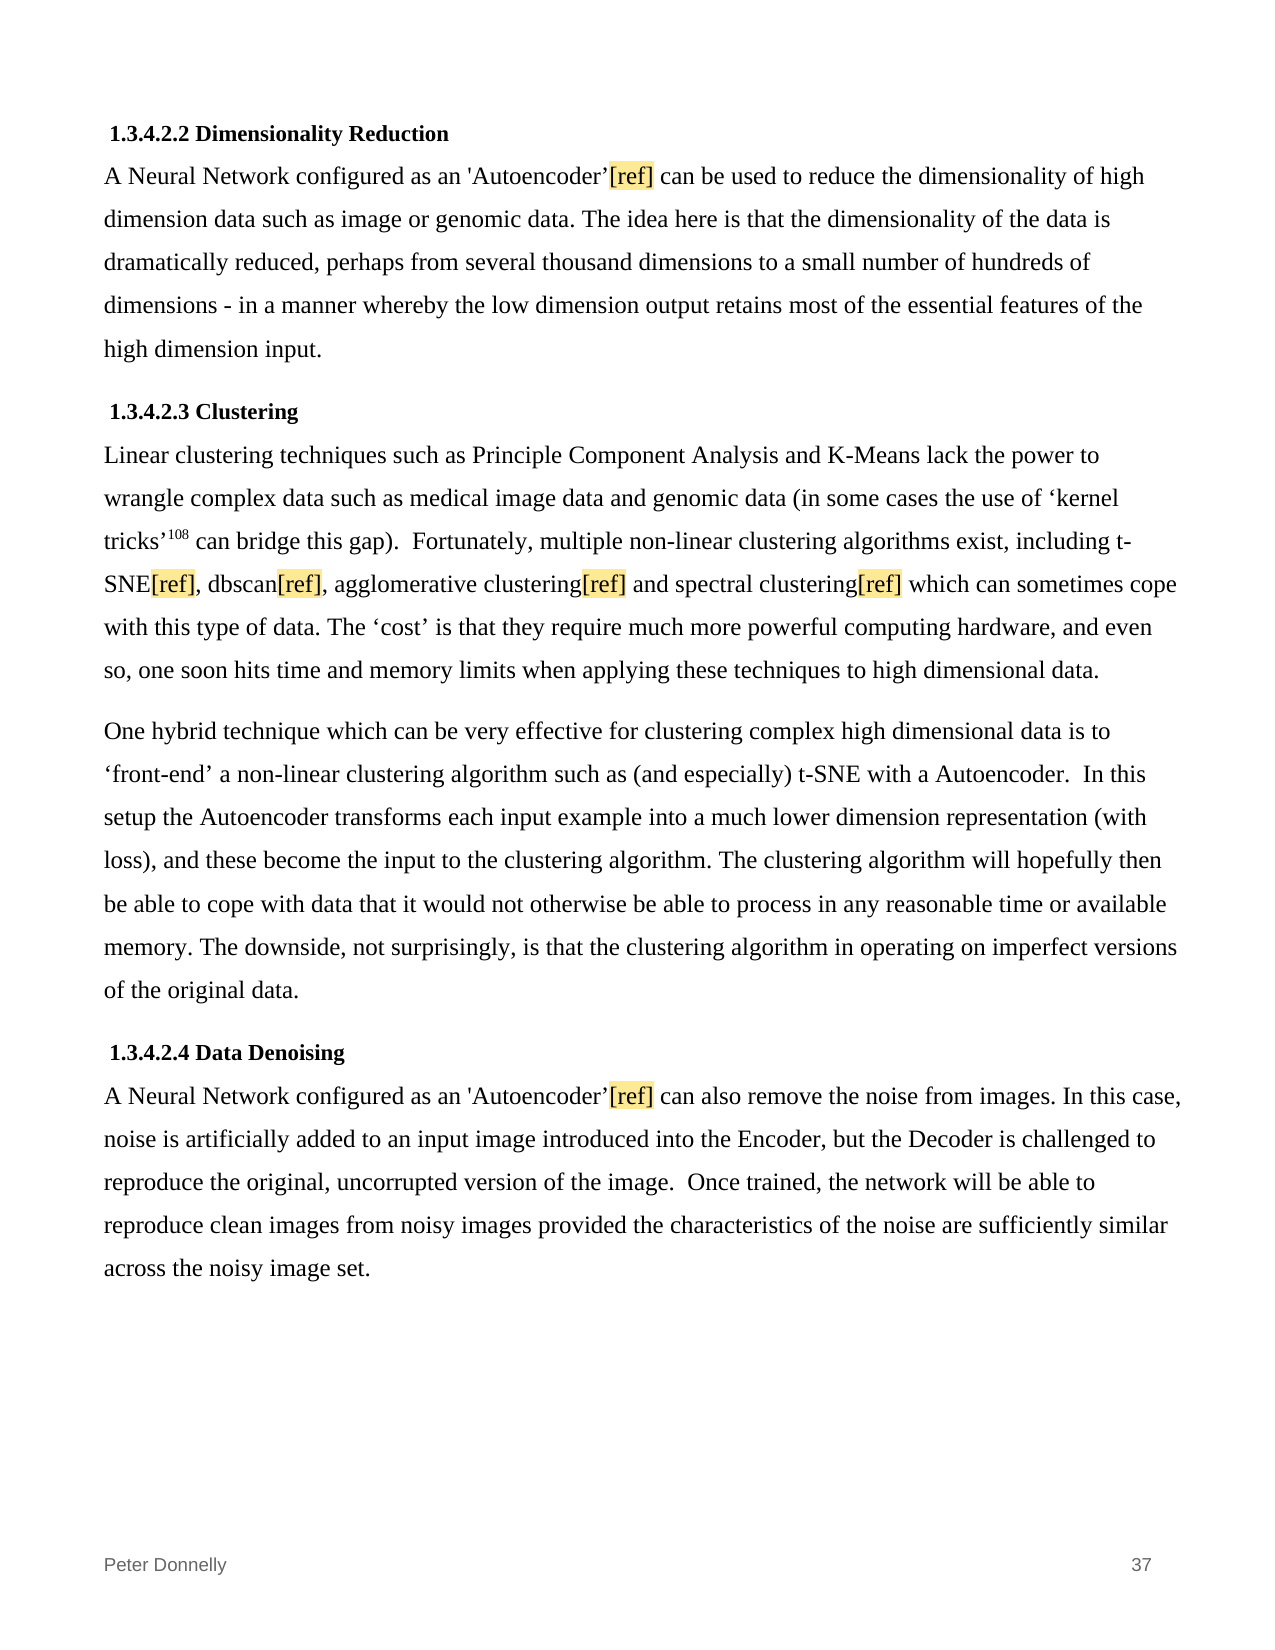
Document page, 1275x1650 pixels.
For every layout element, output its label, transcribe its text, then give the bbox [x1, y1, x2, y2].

subtitle Dimensionality Reduction [103, 120, 1181, 146]
subtitle Clustering [103, 398, 1181, 424]
text Linear clustering techniques such as Principle Component Analysis and K-Means lack the power to wrangle complex data such as medical image data and genomic data (in some cases the use of ‘kernel tricks’ can bridge this gap). Fortunately, multiple non-linear clustering algorithms exist, including t-SNE[ref], dbscan[ref], agglomerative clustering[ref] and spectral clustering[ref] which can sometimes cope with this type of data. The ‘cost’ is that they require much more powerful computing hardware, and even so, one soon hits time and memory limits when applying these techniques to high dimensional data. [103, 440, 1181, 684]
text A Neural Network configured as an 'Autoencoder’[ref] can be used to reduce the dimensionality of high dimension data such as image or genomic data. The idea here is that the dimensionality of the data is dramatically reduced, perhaps from several thousand dimensions to a small number of hundreds of dimensions - in a manner whereby the low dimension output retains most of the essential features of the high dimension input. [103, 161, 1181, 362]
text One hybrid technique which can be very effective for clustering complex high dimensional data is to ‘front-end’ a non-linear clustering algorithm such as (and especially) t-SNE with a Autoencoder. In this setup the Autoencoder transforms each input example into a much lower dimension representation (with loss), and these become the input to the clustering algorithm. The clustering algorithm will hopefully then be able to cope with data that it would not otherwise be able to process in any reasonable time or available memory. The downside, not surprisingly, is that the clustering algorithm in operating on imperfect versions of the original data. [103, 716, 1181, 1004]
subtitle Data Denoising [103, 1039, 1181, 1066]
text A Neural Network configured as an 'Autoencoder’[ref] can also remove the noise from images. In this case, noise is artificially added to an input image introduced into the Encoder, but the Decoder is challenged to reproduce the original, uncorrupted version of the image. Once trained, the network will be able to reproduce clean images from noisy images provided the characteristics of the noise are sufficiently similar across the noisy image set. [103, 1081, 1181, 1282]
